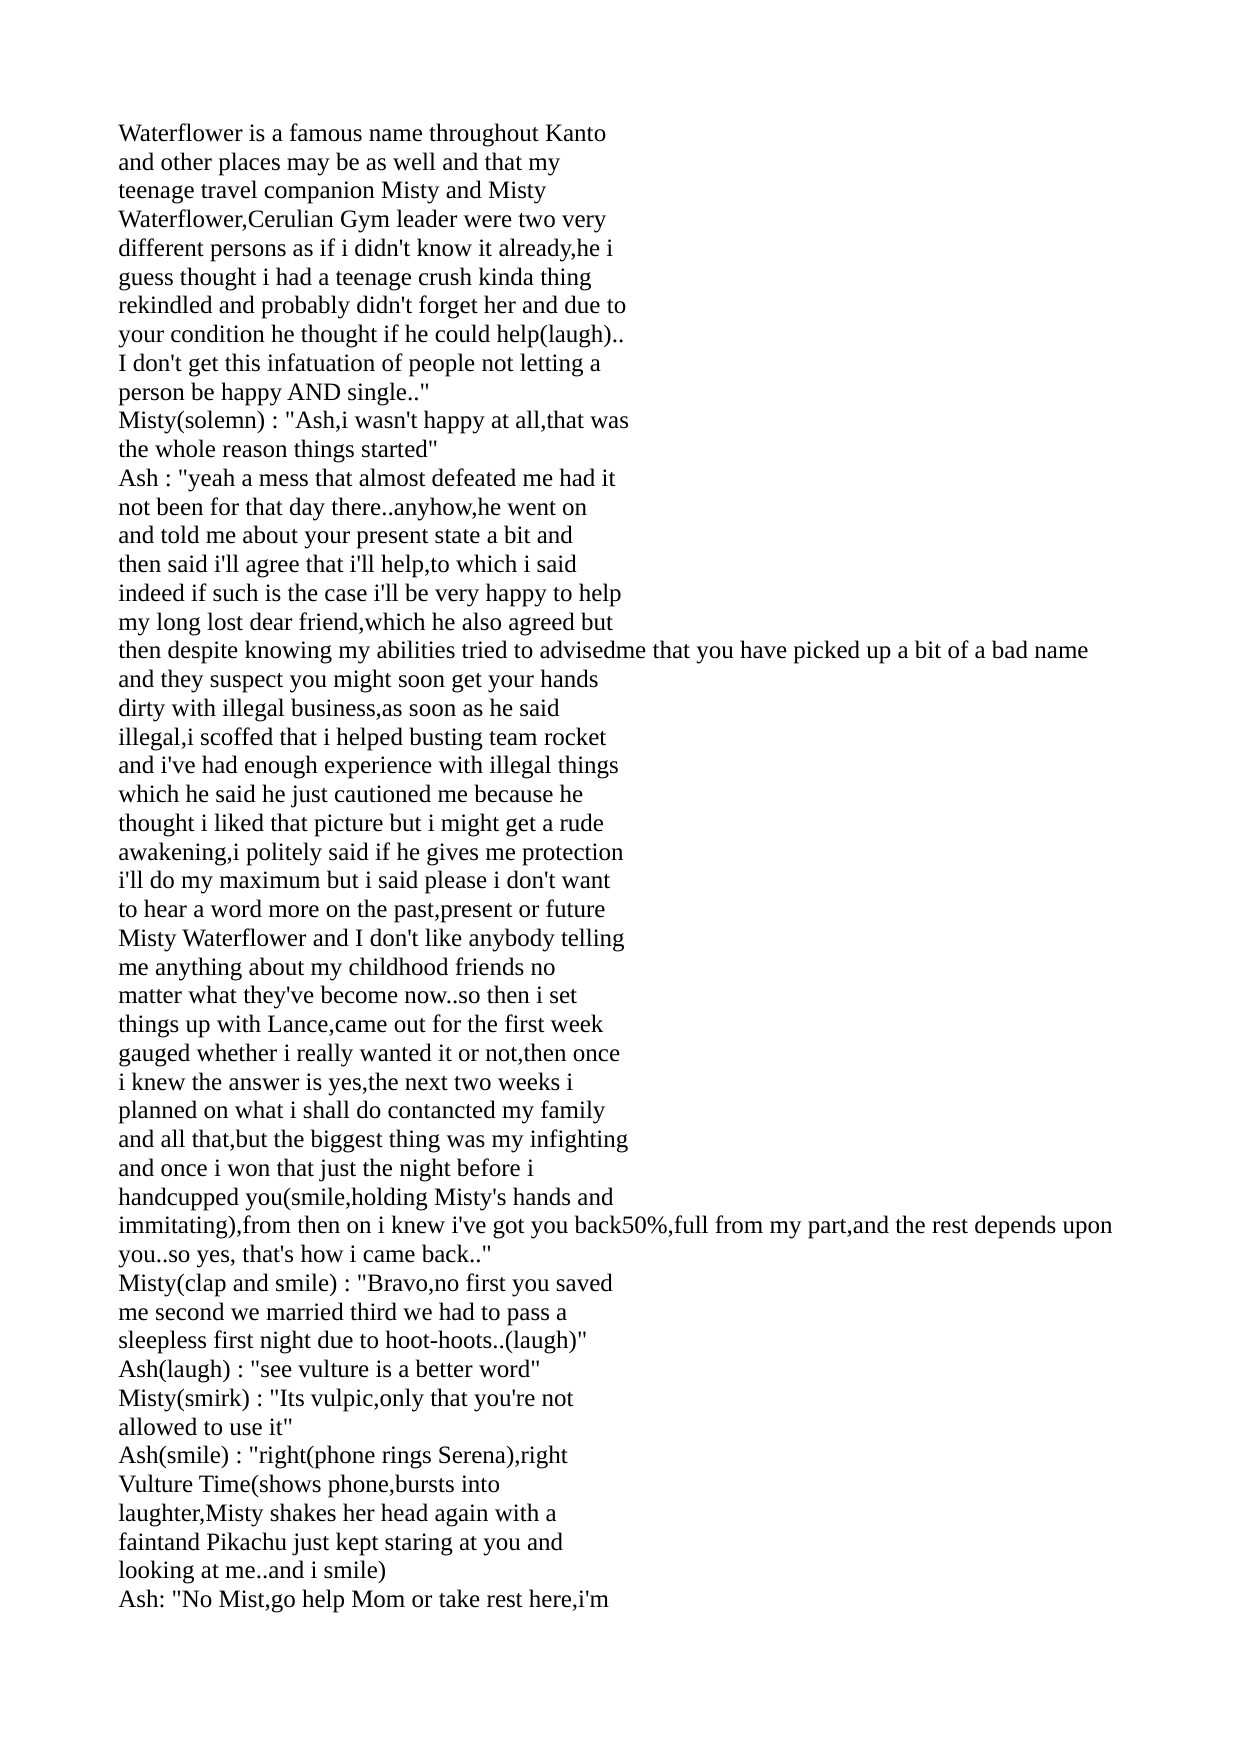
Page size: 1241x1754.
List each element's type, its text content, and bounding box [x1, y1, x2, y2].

text and all that,but the biggest thing was my infighting [118, 1124, 1122, 1153]
text and other places may be as well and that my [118, 147, 1122, 176]
text handcupped you(smile,holding Misty's hands and [118, 1182, 1122, 1211]
text things up with Lance,came out for the first week [118, 1009, 1122, 1038]
text and told me about your present state a bit and [118, 521, 1122, 549]
text sleepless first night due to hoot-hoots..(laugh)" [118, 1326, 1122, 1354]
text laughter,Misty shakes her head again with a [118, 1498, 1122, 1527]
text you..so yes, that's how i came back.." [118, 1239, 1122, 1268]
text and once i won that just the night before i [118, 1153, 1122, 1182]
text and i've had enough experience with illegal things [118, 751, 1122, 779]
text Ash(laugh) : "see vulture is a better word" [118, 1354, 1122, 1383]
text different persons as if i didn't know it already,he i [118, 233, 1122, 262]
text Waterflower,Cerulian Gym leader were two very [118, 204, 1122, 233]
text me second we married third we had to pass a [118, 1297, 1122, 1326]
text indeed if such is the case i'll be very happy to help [118, 578, 1122, 607]
text person be happy AND single.." [118, 377, 1122, 406]
text teenage travel companion Misty and Misty [118, 176, 1122, 204]
text then said i'll agree that i'll help,to which i said [118, 549, 1122, 578]
text immitating),from then on i knew i've got you back50%,full from my part,and the rest depends upon [118, 1211, 1122, 1239]
text matter what they've become now..so then i set [118, 981, 1122, 1009]
text Misty(smirk) : "Its vulpic,only that you're not [118, 1383, 1122, 1412]
text Misty(solemn) : "Ash,i wasn't happy at all,that was [118, 406, 1122, 434]
text awakening,i politely said if he gives me protection [118, 837, 1122, 866]
text which he said he just cautioned me because he [118, 779, 1122, 808]
text me anything about my childhood friends no [118, 952, 1122, 981]
text dirty with illegal business,as soon as he said [118, 693, 1122, 722]
text i'll do my maximum but i said please i don't want [118, 866, 1122, 894]
text the whole reason things started" [118, 434, 1122, 463]
text thought i liked that picture but i might get a rude [118, 808, 1122, 837]
text allowed to use it" [118, 1412, 1122, 1441]
text Ash(smile) : "right(phone rings Serena),right [118, 1441, 1122, 1469]
text gauged whether i really wanted it or not,then once [118, 1038, 1122, 1067]
text Vulture Time(shows phone,bursts into [118, 1469, 1122, 1498]
text Waterflower is a famous name throughout Kanto [118, 118, 1122, 147]
text illegal,i scoffed that i helped busting team rocket [118, 722, 1122, 751]
text I don't get this infatuation of people not letting a [118, 348, 1122, 377]
text my long lost dear friend,which he also agreed but [118, 607, 1122, 636]
text rekindled and probably didn't forget her and due to [118, 291, 1122, 319]
text then despite knowing my abilities tried to advisedme that you have picked up a bit of a bad name [118, 636, 1122, 664]
text faintand Pikachu just kept staring at you and [118, 1527, 1122, 1556]
text to hear a word more on the past,present or future [118, 894, 1122, 923]
text planned on what i shall do contancted my family [118, 1096, 1122, 1124]
text guess thought i had a teenage crush kinda thing [118, 262, 1122, 291]
text i knew the answer is yes,the next two weeks i [118, 1067, 1122, 1096]
text Ash: "No Mist,go help Mom or take rest here,i'm [118, 1584, 1122, 1613]
text your condition he thought if he could help(laugh).. [118, 319, 1122, 348]
text Misty(clap and smile) : "Bravo,no first you saved [118, 1268, 1122, 1297]
text and they suspect you might soon get your hands [118, 664, 1122, 693]
text Ash : "yeah a mess that almost defeated me had it [118, 463, 1122, 492]
text not been for that day there..anyhow,he went on [118, 492, 1122, 521]
text Misty Waterflower and I don't like anybody telling [118, 923, 1122, 952]
text looking at me..and i smile) [118, 1556, 1122, 1584]
